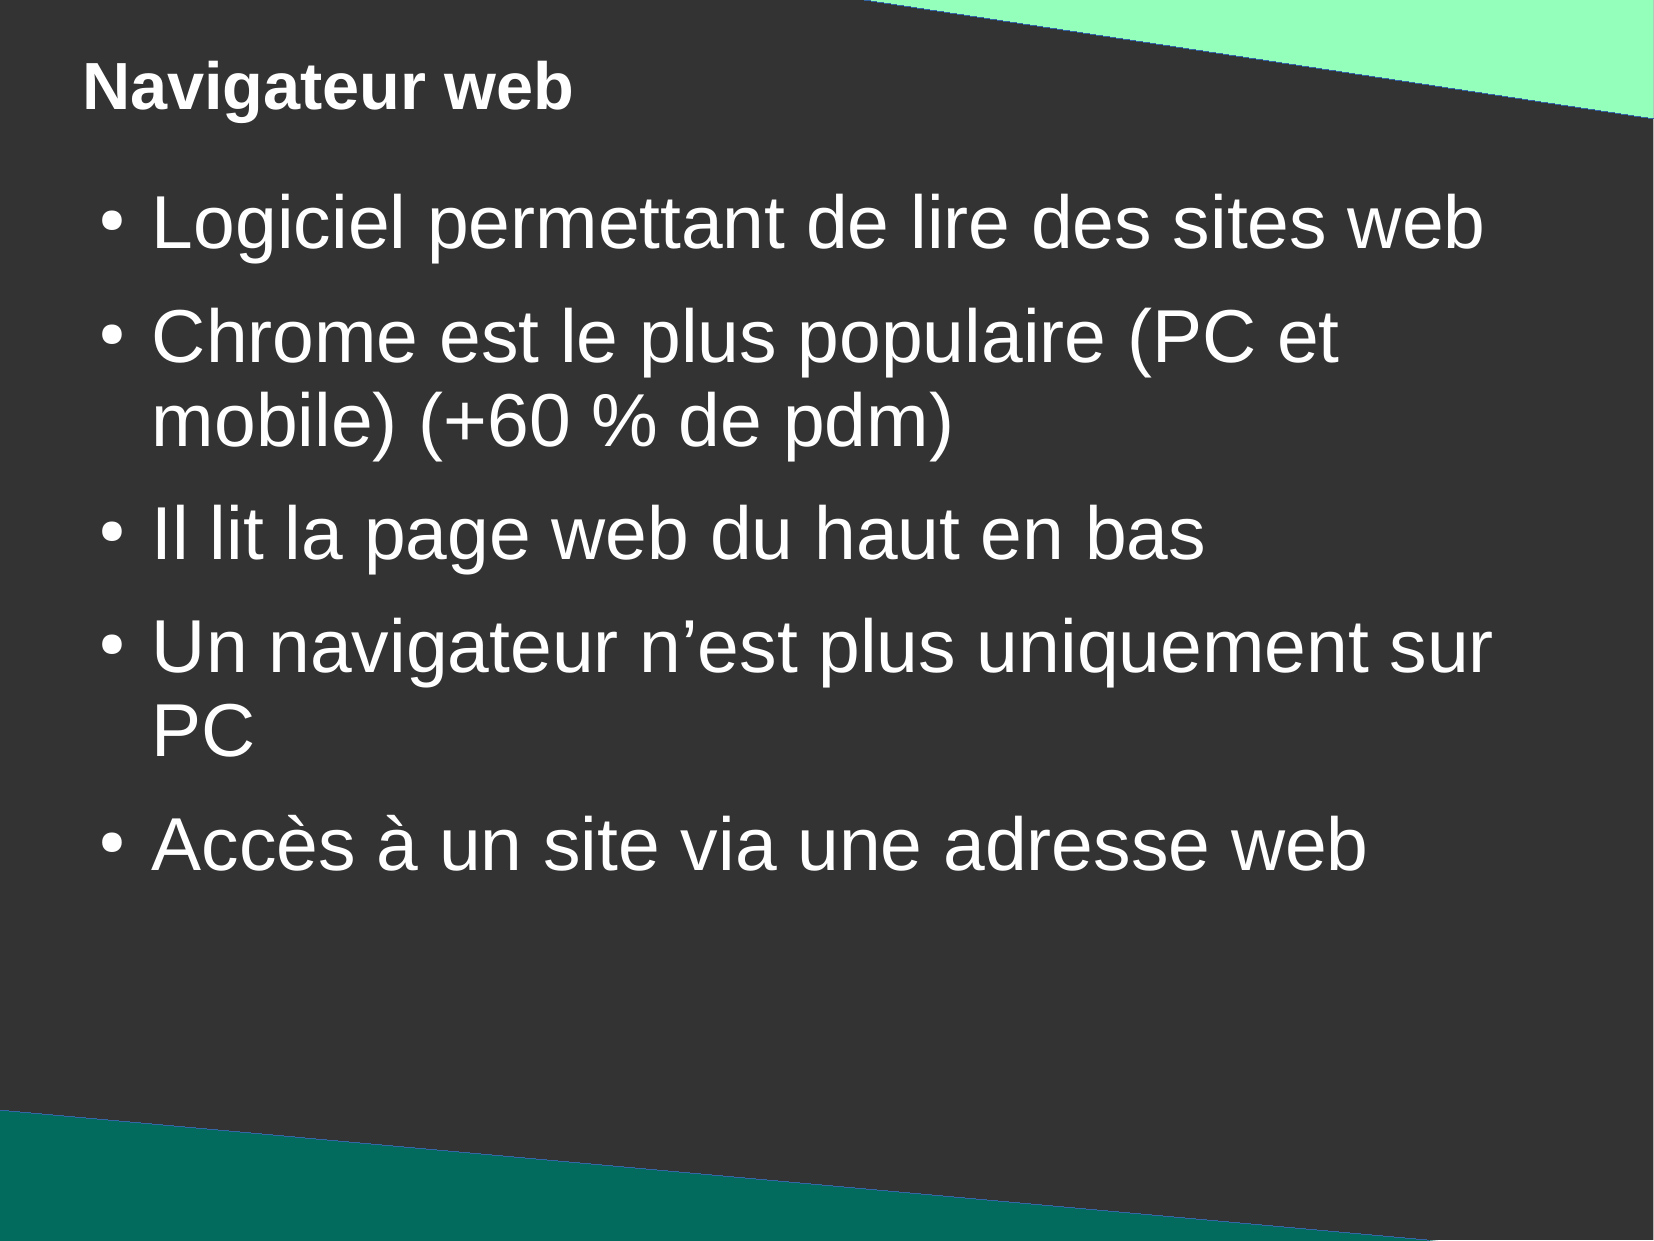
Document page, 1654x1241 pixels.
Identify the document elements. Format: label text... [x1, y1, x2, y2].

text_box [864, 0, 1654, 119]
list Logiciel permettant de lire des sites web Chrome est le plus populaire (PC et mobile) (+60 % de pdm) Il lit la page web du haut en bas Un navigateur n’est plus uniquement sur PC Accès à un site via une adresse web [80, 180, 1605, 900]
title Navigateur web [82, 49, 1571, 152]
